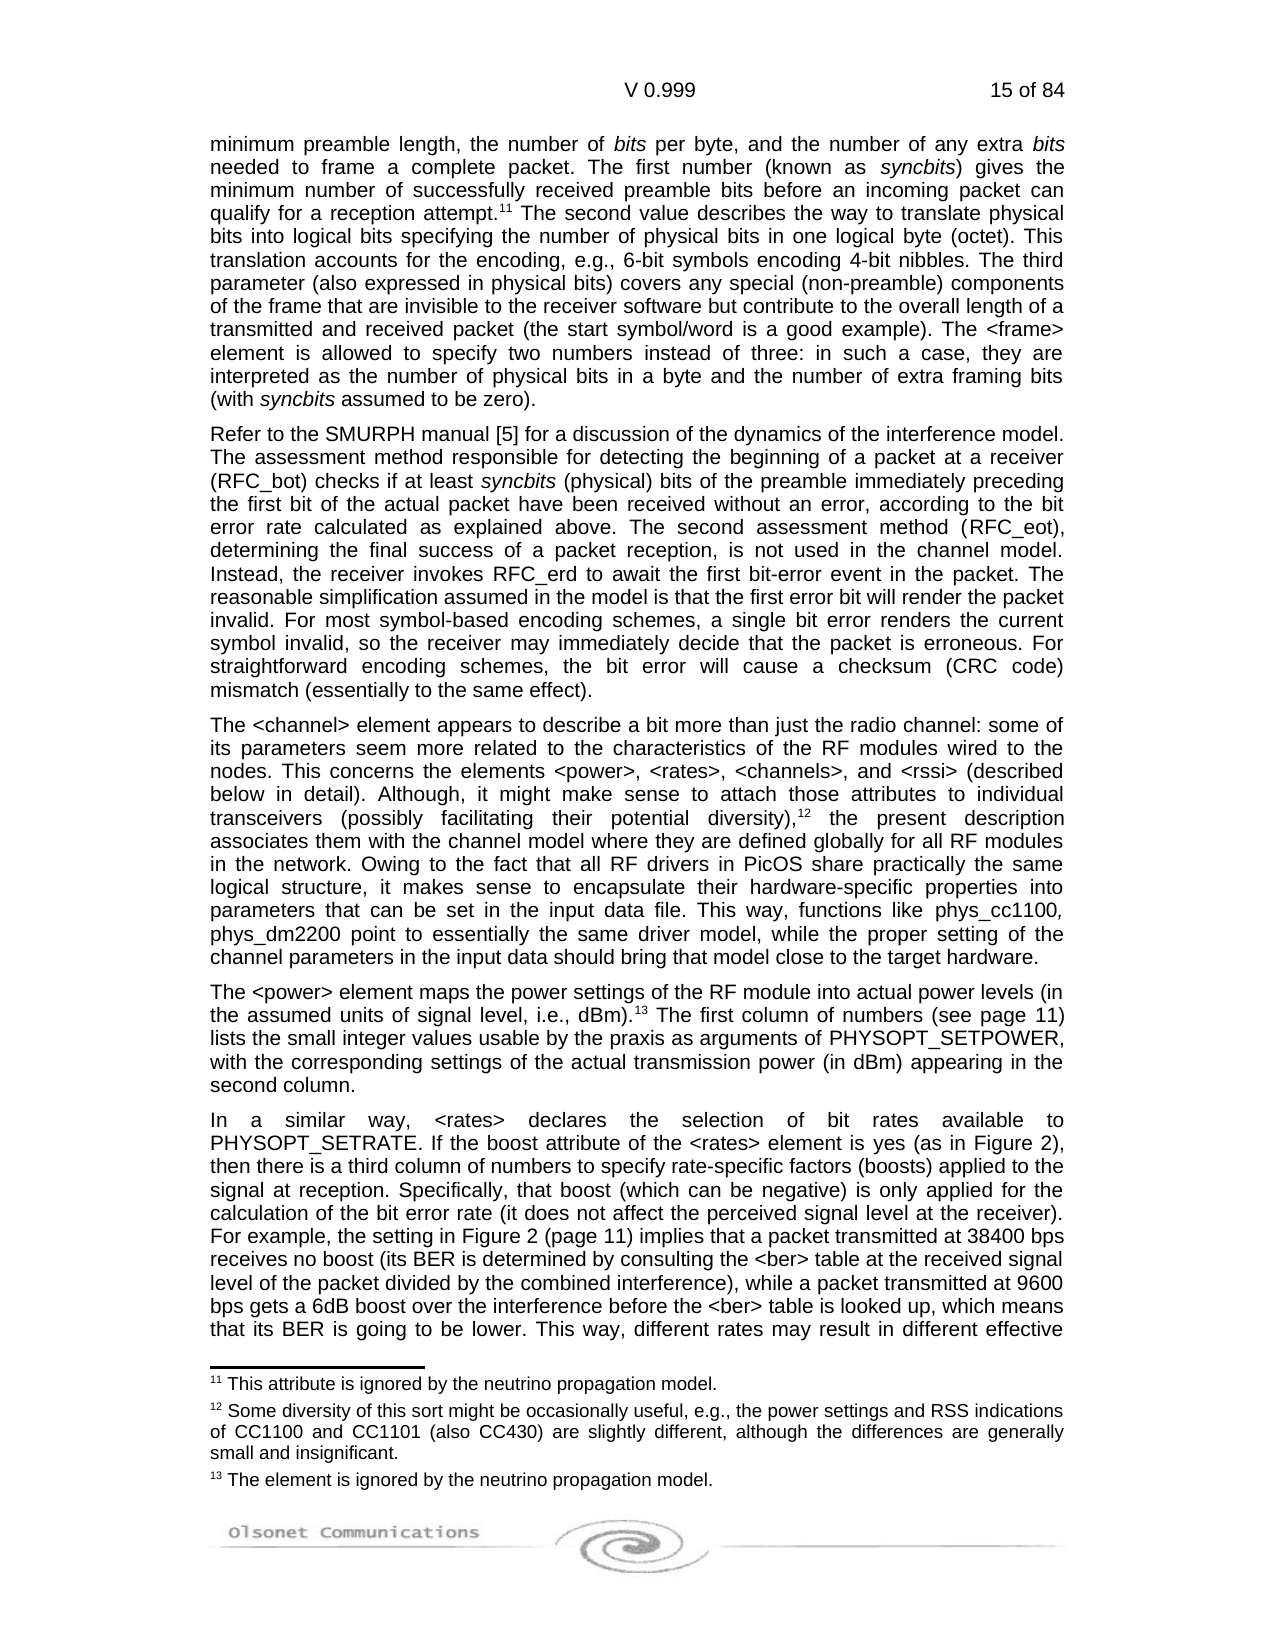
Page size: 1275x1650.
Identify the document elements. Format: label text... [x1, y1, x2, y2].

picture [210, 1504, 1065, 1596]
text The element is ignored by the neutrino propagation model. [210, 1469, 1065, 1490]
text Refer to the SMURPH manual [5] for a discussion of the dynamics of the interference model. The assessment method responsible for detecting the beginning of a packet at a receiver (RFC_bot) checks if at least syncbits (physical) bits of the preamble immediately preceding the first bit of the actual packet have been received without an error, according to the bit error rate calculated as explained above. The second assessment method (RFC_eot), determining the final success of a packet reception, is not used in the channel model. Instead, the receiver invokes RFC_erd to await the first bit-error event in the packet. The reasonable simplification assumed in the model is that the first error bit will render the packet invalid. For most symbol-based encoding schemes, a single bit error renders the current symbol invalid, so the receiver may immediately decide that the packet is erroneous. For straightforward encoding schemes, the bit error will cause a checksum (CRC code) mismatch (essentially to the same effect). [210, 423, 1065, 701]
text In a similar way, <rates> declares the selection of bit rates available to PHYSOPT_SETRATE. If the boost attribute of the <rates> element is yes (as in Figure 2), then there is a third column of numbers to specify rate-specific factors (boosts) applied to the signal at reception. Specifically, that boost (which can be negative) is only applied for the calculation of the bit error rate (it does not affect the perceived signal level at the receiver). For example, the setting in Figure 2 (page 11) implies that a packet transmitted at 38400 bps receives no boost (its BER is determined by consulting the <ber> table at the received signal level of the packet divided by the combined interference), while a packet transmitted at 9600 bps gets a 6dB boost over the interference before the <ber> table is looked up, which means that its BER is going to be lower. This way, different rates may result in different effective [210, 1108, 1065, 1341]
text This attribute is ignored by the neutrino propagation model. [210, 1373, 1065, 1394]
text Some diversity of this sort might be occasionally useful, e.g., the power settings and RSS indications of CC1100 and CC1101 (also CC430) are slightly different, although the differences are generally small and insignificant. [210, 1400, 1065, 1463]
text The <channel> element appears to describe a bit more than just the radio channel: some of its parameters seem more related to the characteristics of the RF modules wired to the nodes. This concerns the elements <power>, <rates>, <channels>, and <rssi> (described below in detail). Although, it might make sense to attach those attributes to individual transceivers (possibly facilitating their potential diversity), the present description associates them with the channel model where they are defined globally for all RF modules in the network. Owing to the fact that all RF drivers in PicOS share practically the same logical structure, it makes sense to encapsulate their hardware-specific properties into parameters that can be set in the input data file. This way, functions like phys_cc1100, phys_dm2200 point to essentially the same driver model, while the proper setting of the channel parameters in the input data should bring that model close to the target hardware. [210, 713, 1065, 969]
text minimum preamble length, the number of bits per byte, and the number of any extra bits needed to frame a complete packet. The first number (known as syncbits) gives the minimum number of successfully received preamble bits before an incoming packet can qualify for a reception attempt. The second value describes the way to translate physical bits into logical bits specifying the number of physical bits in one logical byte (octet). This translation accounts for the encoding, e.g., 6-bit symbols encoding 4-bit nibbles. The third parameter (also expressed in physical bits) covers any special (non-preamble) components of the frame that are invisible to the receiver software but contribute to the overall length of a transmitted and received packet (the start symbol/word is a good example). The <frame> element is allowed to specify two numbers instead of three: in such a case, they are interpreted as the number of physical bits in a byte and the number of extra framing bits (with syncbits assumed to be zero). [210, 132, 1065, 411]
text The <power> element maps the power settings of the RF module into actual power levels (in the assumed units of signal level, i.e., dBm). The first column of numbers (see page 11) lists the small integer values usable by the praxis as arguments of PHYSOPT_SETPOWER, with the corresponding settings of the actual transmission power (in dBm) appearing in the second column. [210, 981, 1065, 1097]
